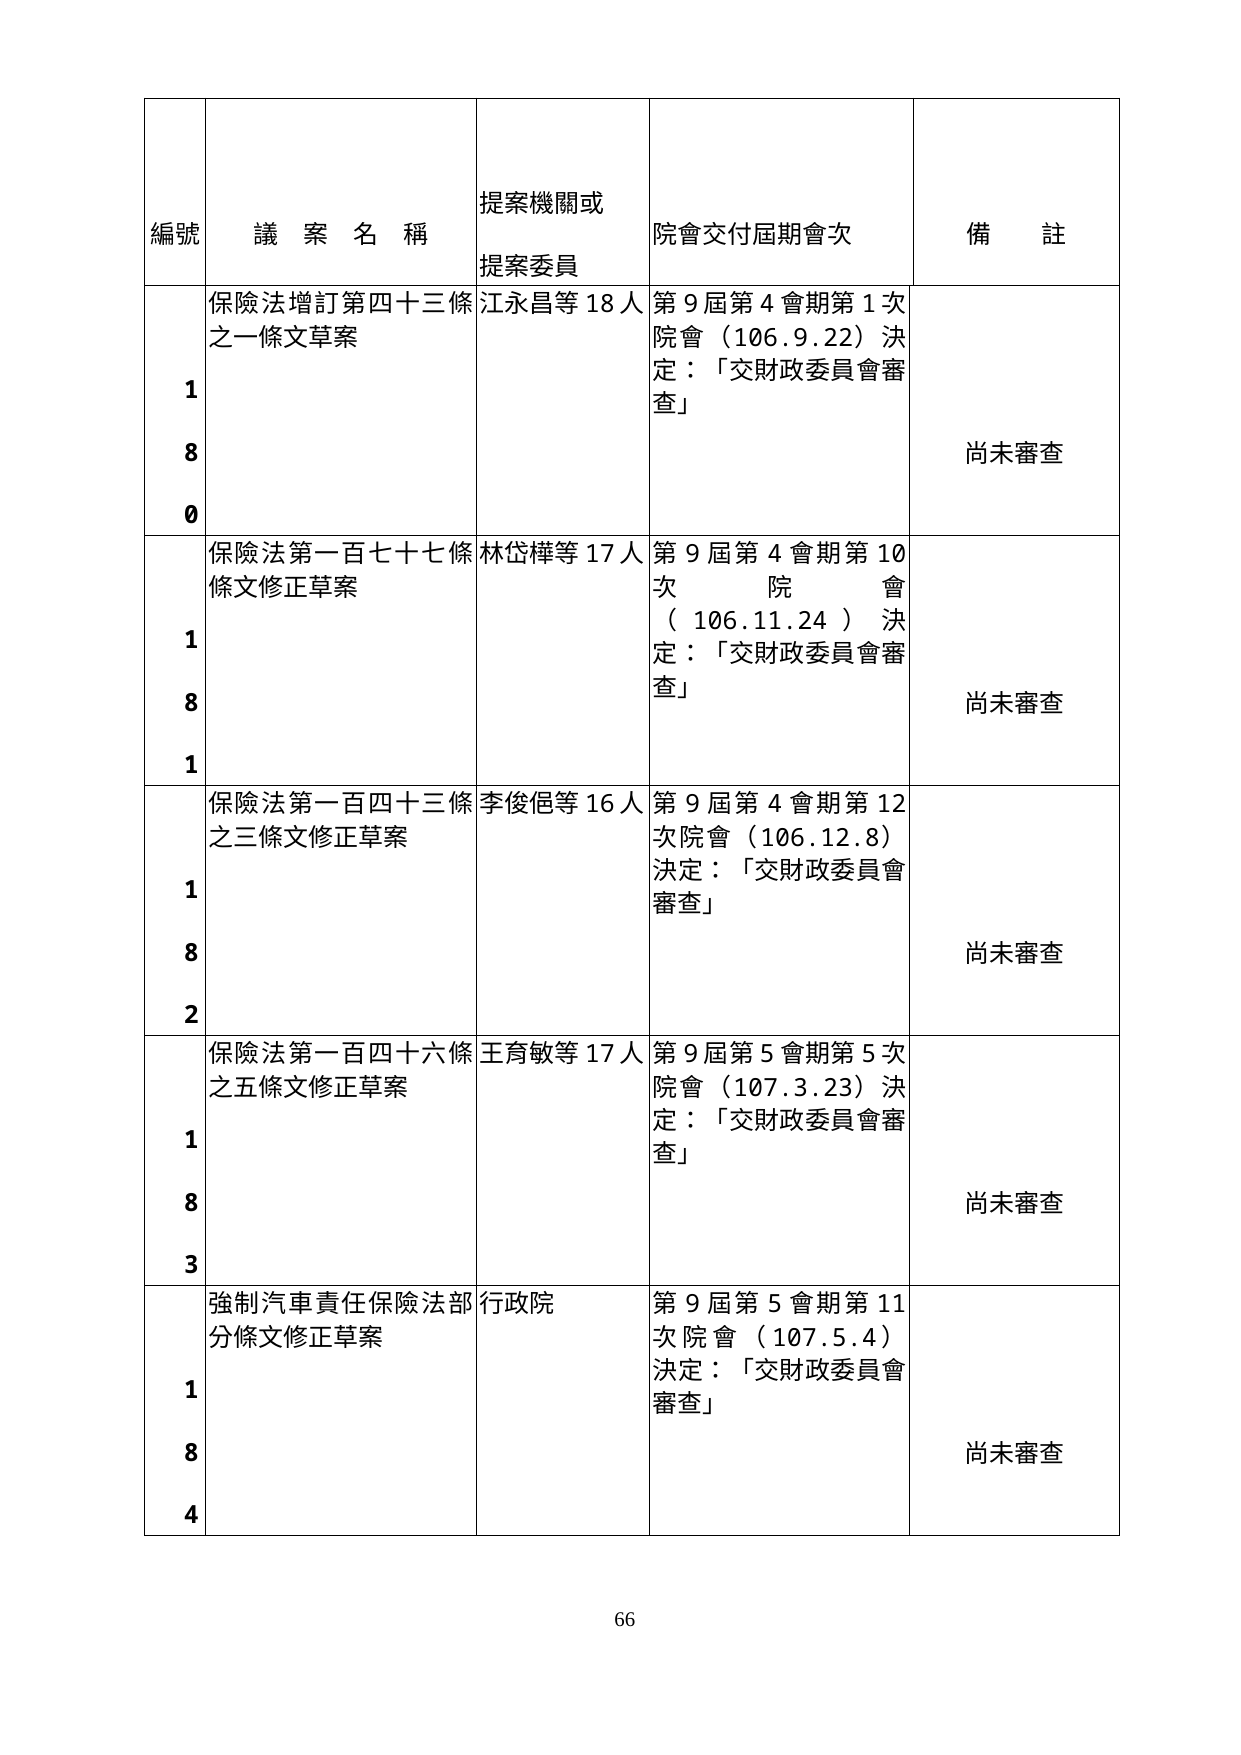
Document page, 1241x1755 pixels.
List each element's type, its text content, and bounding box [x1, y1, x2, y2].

table_cell 行政院 [477, 1286, 649, 1535]
table_cell 林岱樺等17人 [477, 536, 649, 785]
table_cell [145, 1286, 205, 1535]
table_cell 第9屆第4會期第10次院會（106.11.24）決定：「交財政委員會審查」 [650, 536, 909, 785]
table_cell [145, 536, 205, 785]
table_cell 保險法第一百四十三條之三條文修正草案 [206, 786, 476, 1035]
table_cell 第9屆第5會期第11次院會（107.5.4）決定：「交財政委員會審查」 [650, 1286, 909, 1535]
table_cell 保險法第一百四十六條之五條文修正草案 [206, 1036, 476, 1285]
table_cell 尚未審查 [910, 286, 1119, 535]
table_header 備 註 [914, 99, 1119, 285]
table_cell 保險法第一百七十七條條文修正草案 [206, 536, 476, 785]
table_cell 保險法增訂第四十三條之一條文草案 [206, 286, 476, 535]
table_cell 尚未審查 [910, 1036, 1119, 1285]
table_header 議 案 名 稱 [206, 99, 476, 285]
table_header 院會交付屆期會次 [650, 99, 913, 285]
table_cell [145, 1036, 205, 1285]
table_cell 尚未審查 [910, 1286, 1119, 1535]
table_cell 王育敏等17人 [477, 1036, 649, 1285]
table_cell 第9屆第4會期第12次院會（106.12.8）決定：「交財政委員會審查」 [650, 786, 909, 1035]
table_cell 李俊俋等16人 [477, 786, 649, 1035]
table_cell 尚未審查 [910, 786, 1119, 1035]
table_cell [145, 286, 205, 535]
table_cell [145, 786, 205, 1035]
table_header 編號 [145, 99, 205, 285]
table_cell 尚未審查 [910, 536, 1119, 785]
table_cell 第9屆第4會期第1次院會（106.9.22）決定：「交財政委員會審查」 [650, 286, 909, 535]
table_cell 第9屆第5會期第5次院會（107.3.23）決定：「交財政委員會審查」 [650, 1036, 909, 1285]
table_header 提案機關或 提案委員 [477, 99, 649, 285]
table_cell 江永昌等18人 [477, 286, 649, 535]
table_cell 強制汽車責任保險法部分條文修正草案 [206, 1286, 476, 1535]
